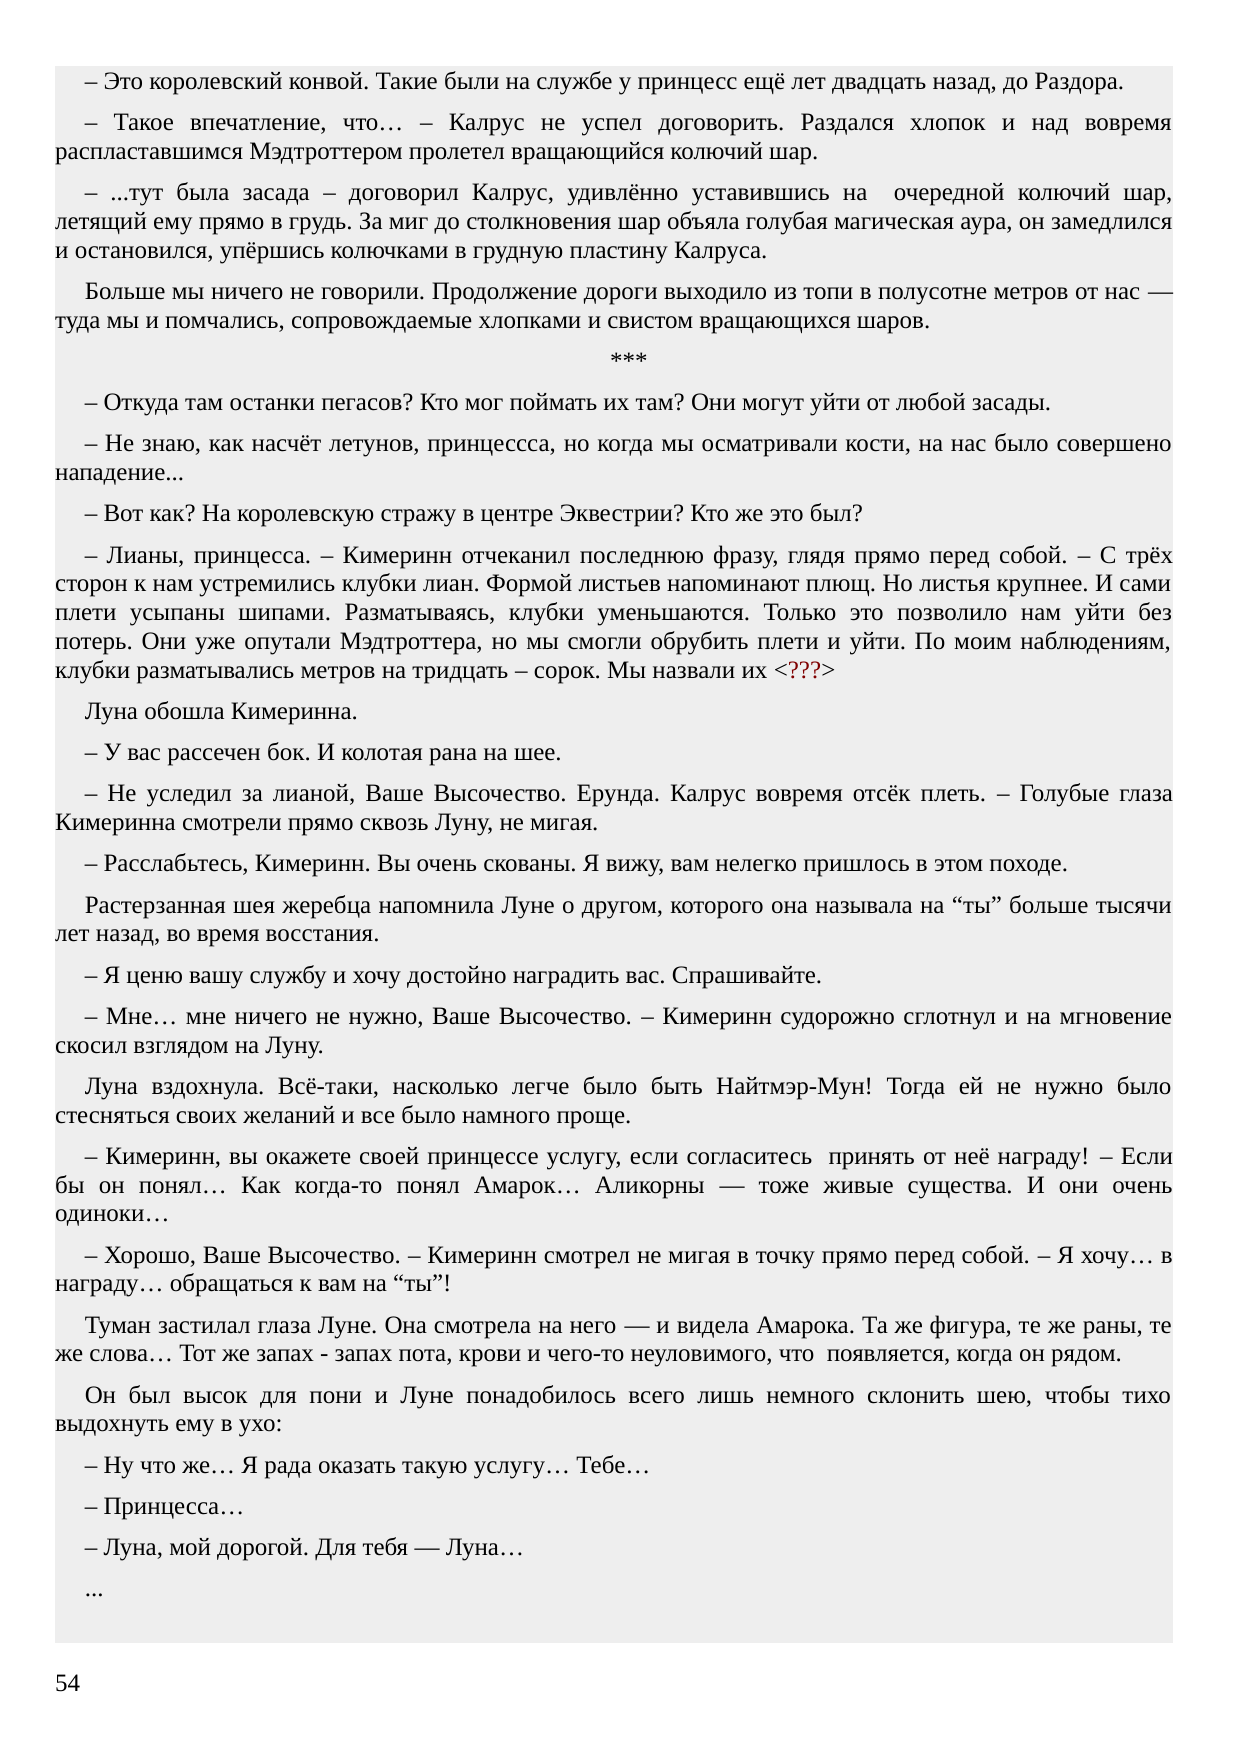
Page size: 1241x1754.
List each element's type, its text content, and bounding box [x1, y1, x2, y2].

text *** [55, 346, 1173, 375]
text – Расслабьтесь, Кимеринн. Вы очень скованы. Я вижу, вам нелегко пришлось в этом походе. [55, 848, 1173, 877]
text Он был высок для пони и Луне понадобилось всего лишь немного склонить шею, чтобы тихо выдохнуть ему в ухо: [55, 1380, 1173, 1437]
text – Такое впечатление, что… – Калрус не успел договорить. Раздался хлопок и над вовремя распластавшимся Мэдтроттером пролетел вращающийся колючий шар. [55, 107, 1173, 165]
text – Кимеринн, вы окажете своей принцессе услугу, если согласитесь принять от неё награду! – Если бы он понял… Как когда-то понял Амарок… Аликорны — тоже живые существа. И они очень одиноки… [55, 1141, 1173, 1227]
text – Луна, мой дорогой. Для тебя — Луна… [55, 1532, 1173, 1561]
text – Не уследил за лианой, Ваше Высочество. Ерунда. Калрус вовремя отсёк плеть. – Голубые глаза Кимеринна смотрели прямо сквозь Луну, не мигая. [55, 778, 1173, 836]
text – Это королевский конвой. Такие были на службе у принцесс ещё лет двадцать назад, до Раздора. [55, 66, 1173, 95]
text Растерзанная шея жеребца напомнила Луне о другом, которого она называла на “ты” больше тысячи лет назад, во время восстания. [55, 890, 1173, 947]
text – Лианы, принцесса. – Кимеринн отчеканил последнюю фразу, глядя прямо перед собой. – С трёх сторон к нам устремились клубки лиан. Формой листьев напоминают плющ. Но листья крупнее. И сами плети усыпаны шипами. Разматываясь, клубки уменьшаются. Только это позволило нам уйти без потерь. Они уже опутали Мэдтроттера, но мы смогли обрубить плети и уйти. По моим наблюдениям, клубки разматывались метров на тридцать – сорок. Мы назвали их <???> [55, 540, 1173, 683]
text Больше мы ничего не говорили. Продолжение дороги выходило из топи в полусотне метров от нас — туда мы и помчались, сопровождаемые хлопками и свистом вращающихся шаров. [55, 276, 1173, 333]
text – ...тут была засада – договорил Калрус, удивлённо уставившись на очередной колючий шар, летящий ему прямо в грудь. За миг до столкновения шар объяла голубая магическая аура, он замедлился и остановился, упёршись колючками в грудную пластину Калруса. [55, 177, 1173, 263]
text Луна вздохнула. Всё-таки, насколько легче было быть Найтмэр-Мун! Тогда ей не нужно было стесняться своих желаний и все было намного проще. [55, 1071, 1173, 1128]
text Туман застилал глаза Луне. Она смотрела на него — и видела Амарока. Та же фигура, те же раны, те же слова… Тот же запах - запах пота, крови и чего-то неуловимого, что появляется, когда он рядом. [55, 1310, 1173, 1367]
text – Вот как? На королевскую стражу в центре Эквестрии? Кто же это был? [55, 498, 1173, 527]
text – Хорошо, Ваше Высочество. – Кимеринн смотрел не мигая в точку прямо перед собой. – Я хочу… в награду… обращаться к вам на “ты”! [55, 1240, 1173, 1297]
text – Ну что же… Я рада оказать такую услугу… Тебе… [55, 1450, 1173, 1478]
text – Мне… мне ничего не нужно, Ваше Высочество. – Кимеринн судорожно сглотнул и на мгновение скосил взглядом на Луну. [55, 1001, 1173, 1058]
text – Не знаю, как насчёт летунов, принцессса, но когда мы осматривали кости, на нас было совершено нападение... [55, 428, 1173, 486]
text – У вас рассечен бок. И колотая рана на шее. [55, 737, 1173, 766]
text – Откуда там останки пегасов? Кто мог поймать их там? Они могут уйти от любой засады. [55, 387, 1173, 416]
text – Я ценю вашу службу и хочу достойно наградить вас. Спрашивайте. [55, 960, 1173, 988]
text ... [55, 1573, 1173, 1602]
text – Принцесса… [55, 1491, 1173, 1520]
text Луна обошла Кимеринна. [55, 696, 1173, 725]
